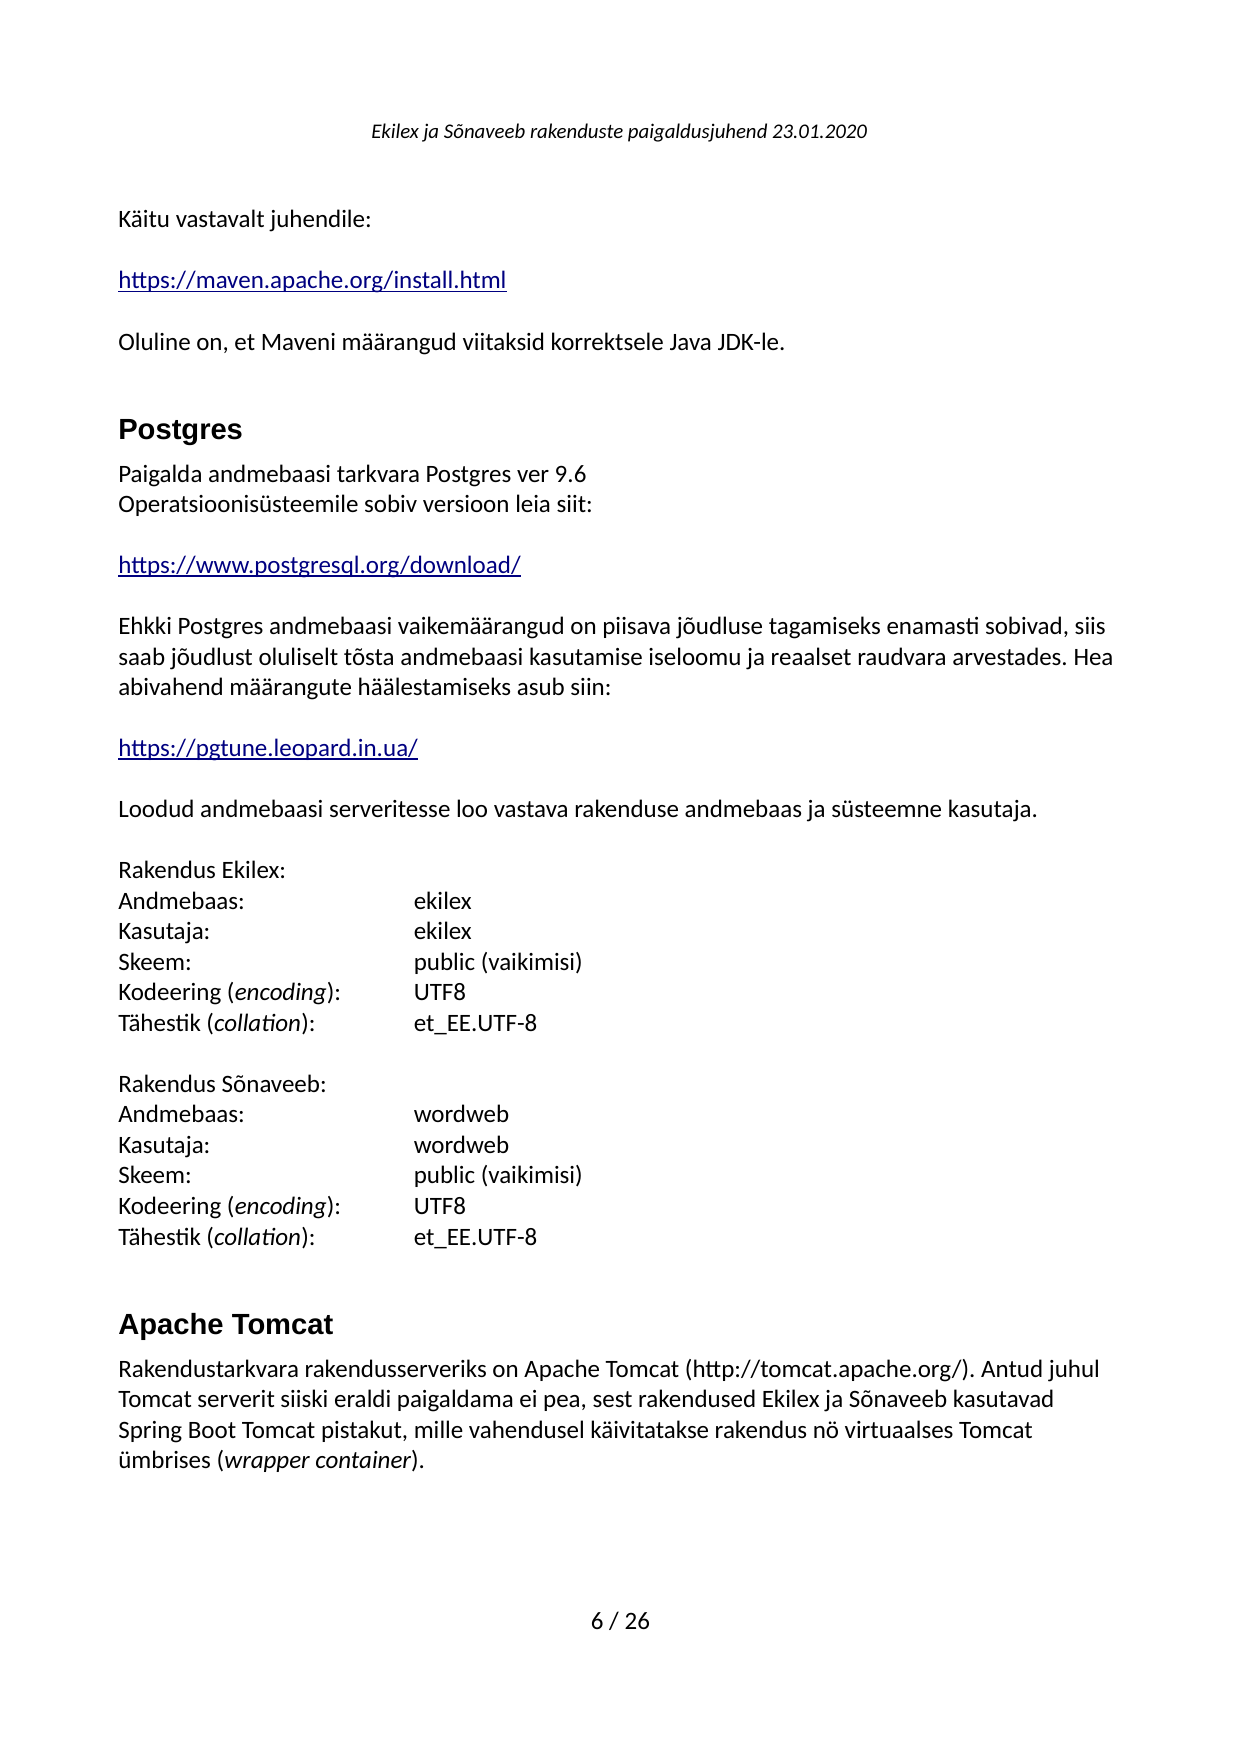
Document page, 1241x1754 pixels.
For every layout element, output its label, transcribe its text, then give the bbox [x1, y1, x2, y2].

text Rakendustarkvara rakendusserveriks on Apache Tomcat (http://tomcat.apache.org/). Antud juhul Tomcat serverit siiski eraldi paigaldama ei pea, sest rakendused Ekilex ja Sõnaveeb kasutavad Spring Boot Tomcat pistakut, mille vahendusel käivitatakse rakendus nö virtuaalses Tomcat ümbrises (wrapper container). [118, 1353, 1122, 1475]
text Käitu vastavalt juhendile: [118, 203, 1122, 234]
text Tähestik (collation): et_EE.UTF-8 [118, 1221, 1122, 1251]
text Operatsioonisüsteemile sobiv versioon leia siit: [118, 488, 1122, 519]
text Oluline on, et Maveni määrangud viitaksid korrektsele Java JDK-le. [118, 326, 1122, 356]
text Andmebaas: wordweb [118, 1099, 1122, 1129]
text https://pgtune.leopard.in.ua/ [118, 732, 1122, 763]
text Rakendus Sõnaveeb: [118, 1068, 1122, 1099]
text Kasutaja: ekilex [118, 916, 1122, 946]
text Paigalda andmebaasi tarkvara Postgres ver 9.6 [118, 458, 1122, 488]
text Kasutaja: wordweb [118, 1129, 1122, 1160]
text Rakendus Ekilex: [118, 854, 1122, 885]
text https://www.postgresql.org/download/ [118, 549, 1122, 580]
subtitle Postgres [118, 412, 1122, 445]
text Kodeering (encoding): UTF8 [118, 1190, 1122, 1221]
text Tähestik (collation): et_EE.UTF-8 [118, 1007, 1122, 1038]
text Skeem: public (vaikimisi) [118, 946, 1122, 977]
text Skeem: public (vaikimisi) [118, 1160, 1122, 1190]
text Loodud andmebaasi serveritesse loo vastava rakenduse andmebaas ja süsteemne kasutaja. [118, 793, 1122, 824]
text Kodeering (encoding): UTF8 [118, 977, 1122, 1007]
text Ehkki Postgres andmebaasi vaikemäärangud on piisava jõudluse tagamiseks enamasti sobivad, siis saab jõudlust oluliselt tõsta andmebaasi kasutamise iseloomu ja reaalset raudvara arvestades. Hea abivahend määrangute häälestamiseks asub siin: [118, 610, 1122, 702]
text Andmebaas: ekilex [118, 885, 1122, 916]
subtitle Apache Tomcat [118, 1307, 1122, 1340]
text https://maven.apache.org/install.html [118, 264, 1122, 295]
